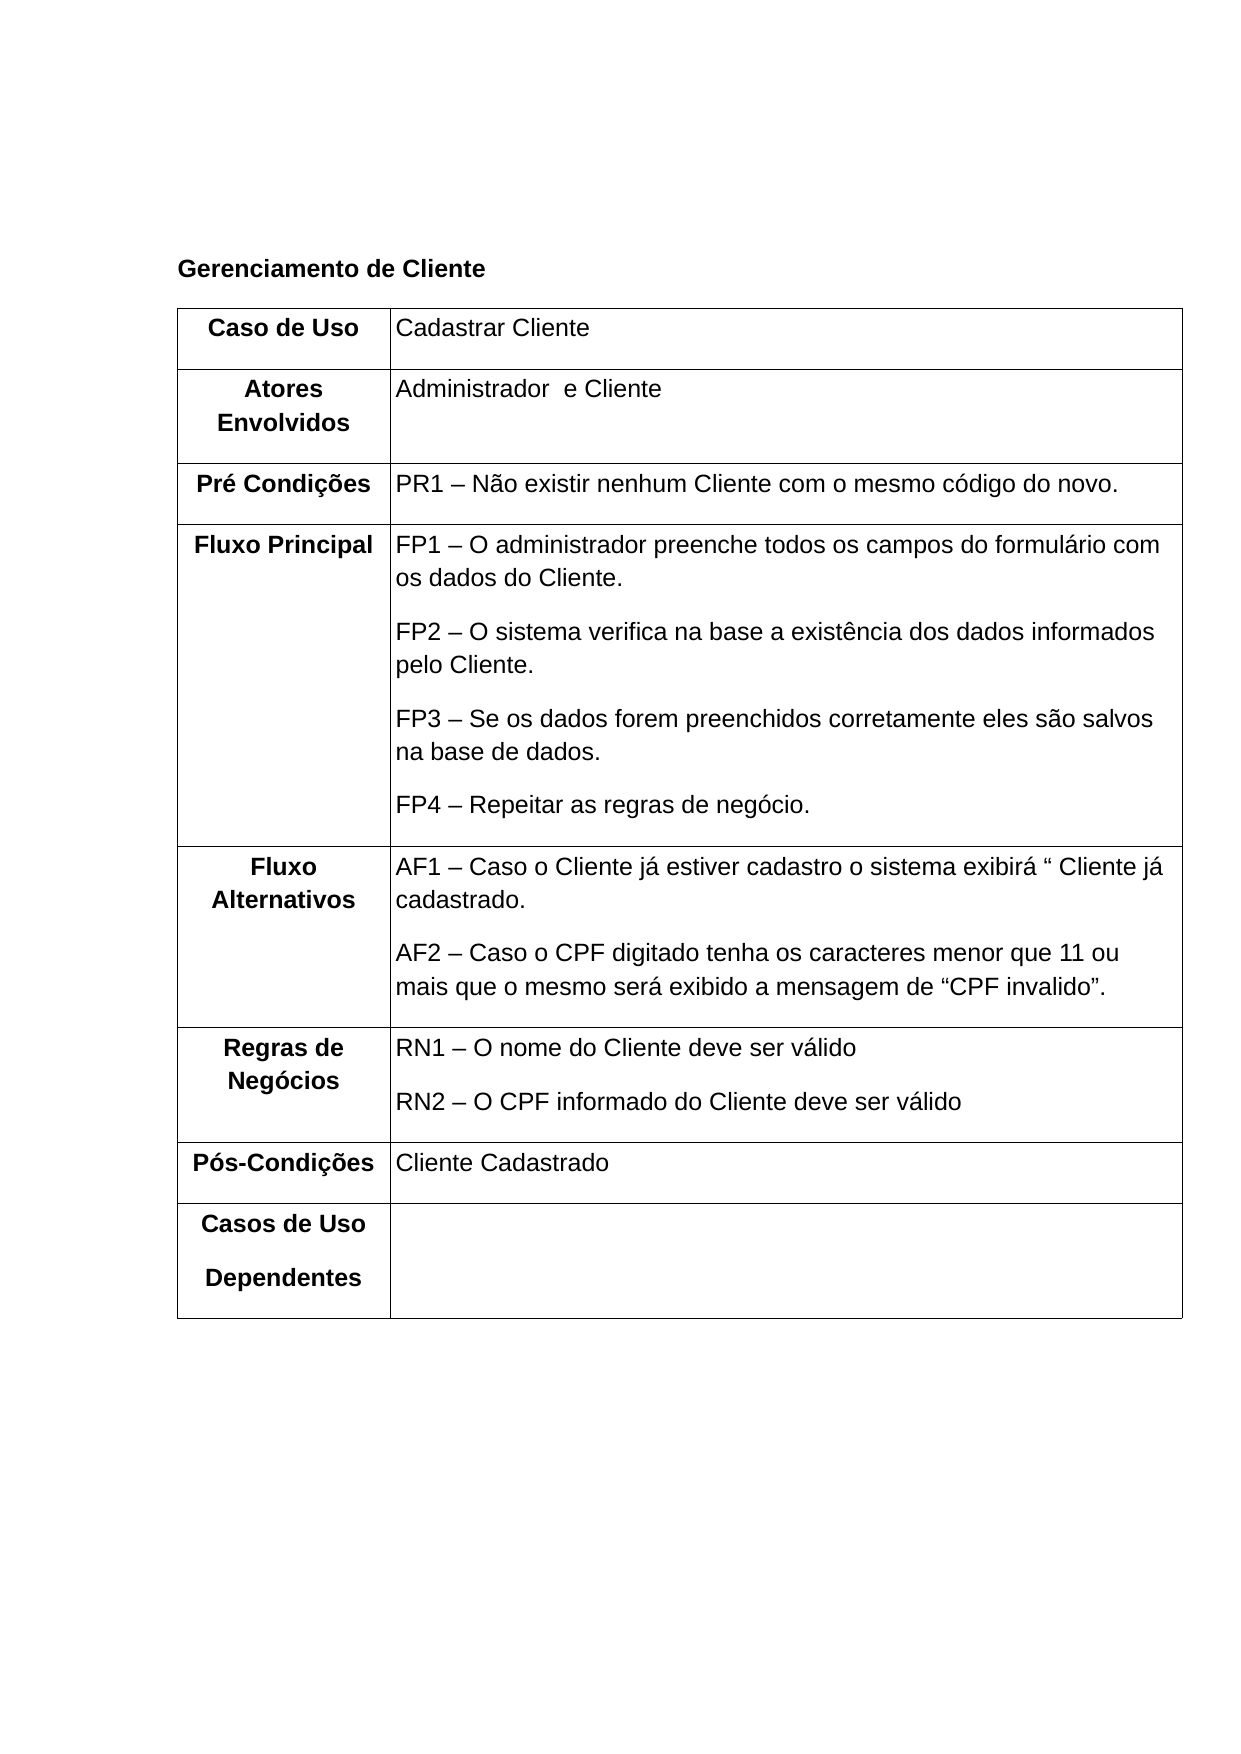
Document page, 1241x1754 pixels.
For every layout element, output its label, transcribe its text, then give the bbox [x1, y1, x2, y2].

table_cell Casos de Uso Dependentes [178, 1204, 390, 1318]
table_cell Atores Envolvidos [178, 370, 390, 463]
table_cell Pós-Condições [178, 1143, 390, 1203]
text Gerenciamento de Cliente [177, 254, 1063, 282]
table_header Caso de Uso [178, 309, 390, 369]
table_cell FP1 – O administrador preenche todos os campos do formulário com os dados do Cliente. FP2 – O sistema verifica na base a existência dos dados informados pelo Cliente. FP3 – Se os dados forem preenchidos corretamente eles são salvos na base de dados. FP4 – Repeitar as regras de negócio. [391, 525, 1182, 846]
table_cell Pré Condições [178, 464, 390, 524]
table_cell [391, 1204, 1182, 1318]
table_cell Fluxo Principal [178, 525, 390, 846]
table_cell Administrador e Cliente [391, 370, 1182, 463]
table_cell RN1 – O nome do Cliente deve ser válido RN2 – O CPF informado do Cliente deve ser válido [391, 1028, 1182, 1142]
table_cell AF1 – Caso o Cliente já estiver cadastro o sistema exibirá “ Cliente já cadastrado. AF2 – Caso o CPF digitado tenha os caracteres menor que 11 ou mais que o mesmo será exibido a mensagem de “CPF invalido”. [391, 847, 1182, 1027]
table_cell Cliente Cadastrado [391, 1143, 1182, 1203]
table_cell PR1 – Não existir nenhum Cliente com o mesmo código do novo. [391, 464, 1182, 524]
table_cell Fluxo Alternativos [178, 847, 390, 1027]
table_cell Regras de Negócios [178, 1028, 390, 1142]
table_header Cadastrar Cliente [391, 309, 1182, 369]
